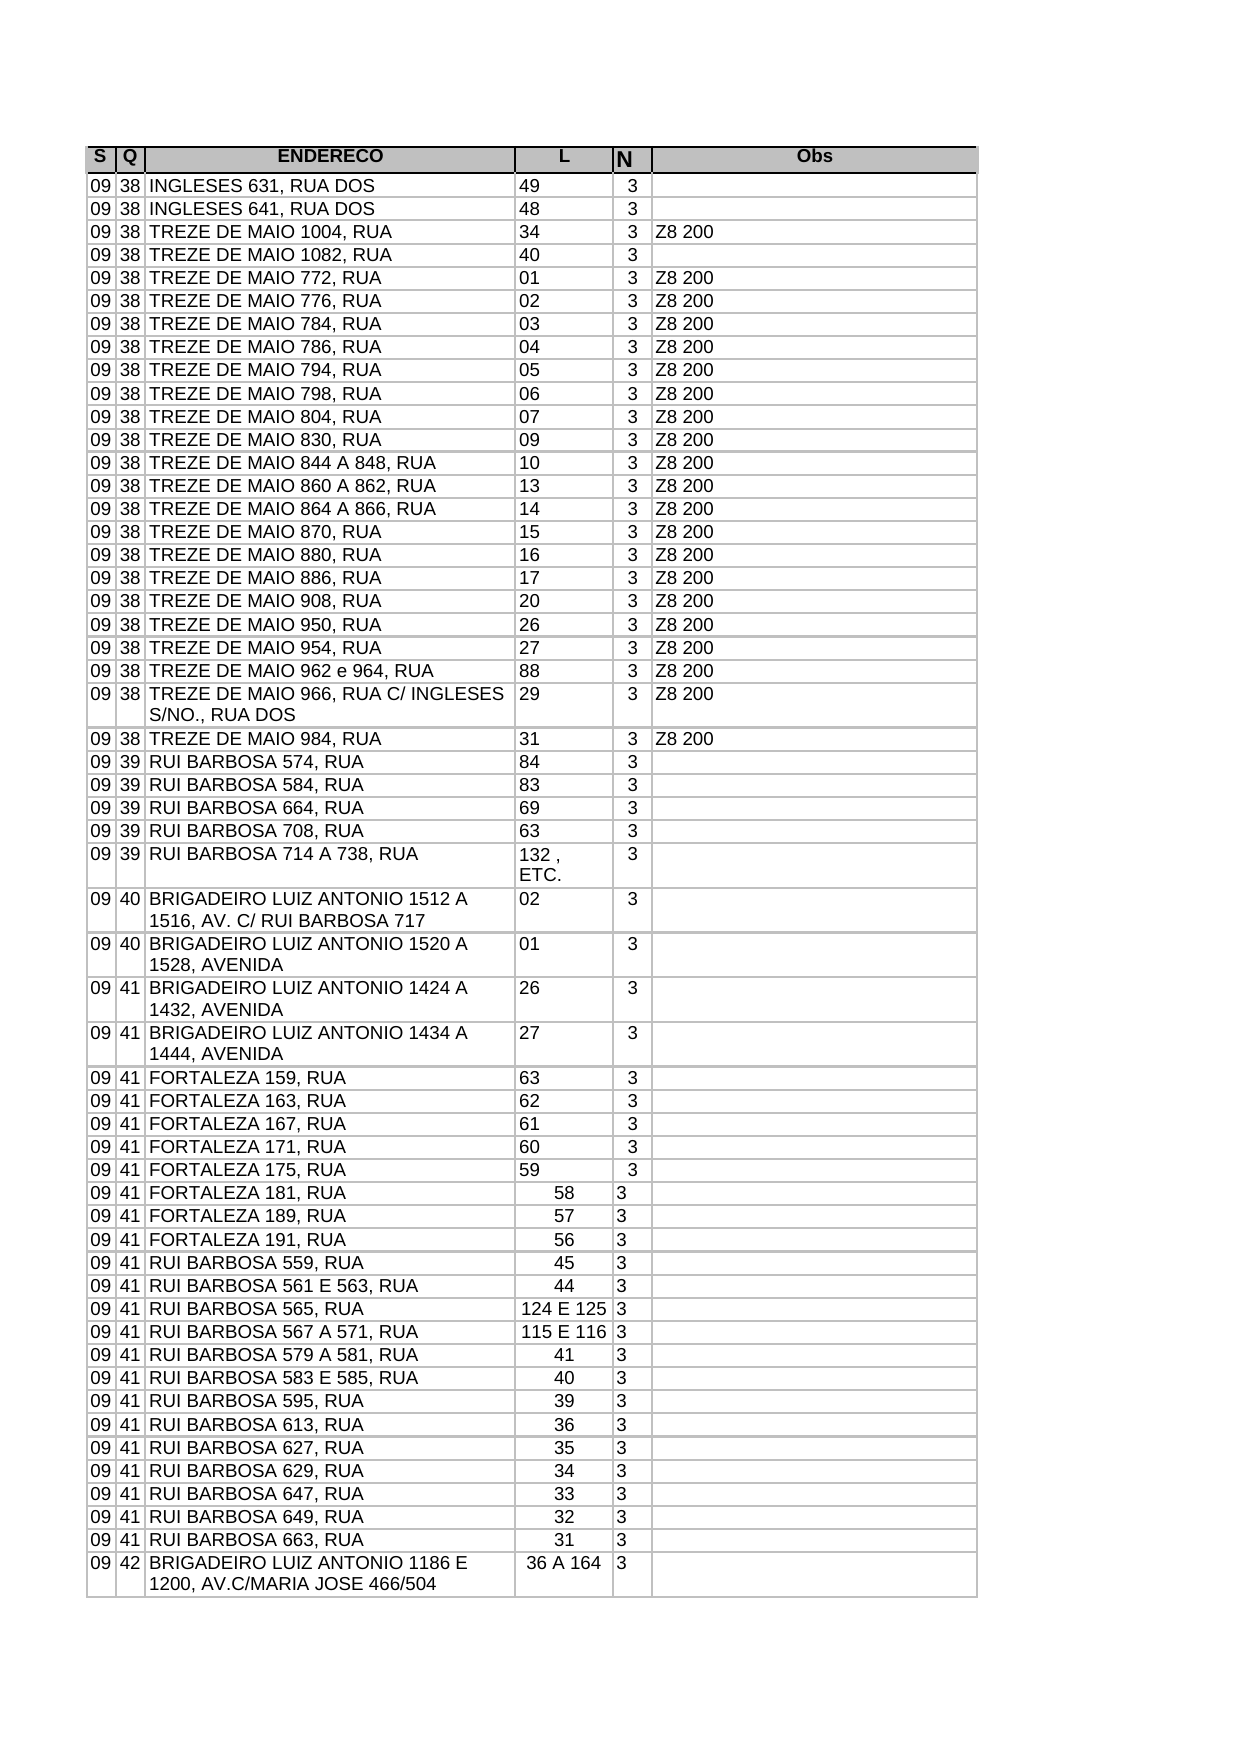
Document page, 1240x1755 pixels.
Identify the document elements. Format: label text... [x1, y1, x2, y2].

table_cell [653, 1276, 976, 1297]
table_cell 09 [88, 545, 115, 566]
table_cell 09 [88, 1206, 115, 1227]
table_cell 29 [516, 684, 612, 726]
table_cell 13 [516, 476, 612, 497]
table_cell 3 [614, 821, 651, 842]
table_cell RUI BARBOSA 647, RUA [146, 1484, 514, 1505]
table_cell 09 [88, 268, 115, 289]
table_cell 41 [117, 1530, 144, 1551]
table_cell 09 [88, 752, 115, 773]
table_cell 88 [516, 661, 612, 682]
table_cell RUI BARBOSA 583 E 585, RUA [146, 1368, 514, 1389]
table_cell 09 [88, 245, 115, 266]
table_cell [653, 775, 976, 796]
table_cell [653, 978, 976, 1021]
table_cell INGLESES 641, RUA DOS [146, 198, 514, 219]
table_cell 09 [88, 1322, 115, 1343]
table_cell 38 [117, 245, 144, 266]
table_cell INGLESES 631, RUA DOS [146, 174, 514, 196]
table_cell RUI BARBOSA 565, RUA [146, 1299, 514, 1320]
table_cell FORTALEZA 191, RUA [146, 1229, 514, 1250]
table_cell 3 [614, 1484, 651, 1505]
table_cell 09 [88, 1137, 115, 1158]
table_cell 3 [614, 614, 651, 635]
table_cell 3 [614, 221, 651, 242]
table_cell Z8 200 [653, 614, 976, 635]
table_cell 38 [117, 337, 144, 358]
table_cell 3 [614, 1507, 651, 1528]
table_cell 3 [614, 1553, 651, 1596]
table_cell RUI BARBOSA 613, RUA [146, 1414, 514, 1435]
table_cell 09 [88, 430, 115, 450]
table_cell 09 [88, 1553, 115, 1596]
table_cell Z8 200 [653, 337, 976, 358]
table_cell 34 [516, 1461, 612, 1482]
table_cell 3 [614, 1322, 651, 1343]
table_cell 3 [614, 1345, 651, 1366]
table_cell 09 [88, 638, 115, 658]
table_cell 38 [117, 545, 144, 566]
table_cell FORTALEZA 159, RUA [146, 1068, 514, 1088]
table_cell 40 [516, 245, 612, 266]
table_cell 58 [516, 1183, 612, 1204]
table_cell 38 [117, 174, 144, 196]
table_cell [653, 1206, 976, 1227]
table_cell 09 [88, 1183, 115, 1204]
table_cell 3 [614, 978, 651, 1021]
table_cell Z8 200 [653, 499, 976, 520]
table_cell RUI BARBOSA 649, RUA [146, 1507, 514, 1528]
table_cell 09 [88, 314, 115, 335]
table_cell 09 [88, 337, 115, 358]
table_cell 09 [88, 174, 115, 196]
table_cell 09 [88, 221, 115, 242]
table_cell FORTALEZA 167, RUA [146, 1114, 514, 1135]
table_cell 38 [117, 638, 144, 658]
table_cell 3 [614, 684, 651, 726]
table_cell 09 [88, 844, 115, 887]
table_cell TREZE DE MAIO 962 e 964, RUA [146, 661, 514, 682]
table_cell 09 [88, 1114, 115, 1135]
table_cell 09 [88, 1461, 115, 1482]
table_cell 09 [88, 661, 115, 682]
table_cell 41 [117, 1438, 144, 1458]
table_cell 41 [117, 1023, 144, 1065]
table_cell 39 [117, 798, 144, 819]
table_cell 57 [516, 1206, 612, 1227]
table_cell 05 [516, 360, 612, 381]
table_cell 17 [516, 568, 612, 589]
table_cell 3 [614, 174, 651, 196]
table_cell RUI BARBOSA 708, RUA [146, 821, 514, 842]
table_cell 60 [516, 1137, 612, 1158]
table_cell 3 [614, 383, 651, 404]
table_cell 02 [516, 291, 612, 312]
table_cell 39 [117, 821, 144, 842]
table_cell 3 [614, 638, 651, 658]
table_cell RUI BARBOSA 595, RUA [146, 1391, 514, 1412]
table_cell 09 [88, 198, 115, 219]
table_cell TREZE DE MAIO 864 A 866, RUA [146, 499, 514, 520]
table_cell 41 [117, 1484, 144, 1505]
table_cell 09 [516, 430, 612, 450]
table_cell TREZE DE MAIO 984, RUA [146, 729, 514, 749]
table_cell 41 [117, 1068, 144, 1088]
table_cell 48 [516, 198, 612, 219]
table_cell 01 [516, 934, 612, 976]
table_cell 41 [117, 1183, 144, 1204]
table_cell 41 [117, 1507, 144, 1528]
table_cell 3 [614, 775, 651, 796]
table_cell Z8 200 [653, 268, 976, 289]
table_cell [653, 174, 976, 196]
table_cell [653, 1114, 976, 1135]
table_cell BRIGADEIRO LUIZ ANTONIO 1434 A 1444, AVENIDA [146, 1023, 514, 1065]
table_cell BRIGADEIRO LUIZ ANTONIO 1512 A 1516, AV. C/ RUI BARBOSA 717 [146, 889, 514, 931]
table_cell [653, 1345, 976, 1366]
table_cell RUI BARBOSA 584, RUA [146, 775, 514, 796]
table_cell 3 [614, 1229, 651, 1250]
table_cell RUI BARBOSA 664, RUA [146, 798, 514, 819]
table_cell 3 [614, 1253, 651, 1273]
table_cell 26 [516, 614, 612, 635]
table_cell 39 [117, 844, 144, 887]
table_cell 09 [88, 1414, 115, 1435]
table_cell 3 [614, 1461, 651, 1482]
table_cell [653, 198, 976, 219]
table_cell 3 [614, 1276, 651, 1297]
table_cell Z8 200 [653, 360, 976, 381]
table_cell 41 [516, 1345, 612, 1366]
table_cell 38 [117, 360, 144, 381]
table_cell [653, 1368, 976, 1389]
table_cell TREZE DE MAIO 966, RUA C/ INGLESES S/NO., RUA DOS [146, 684, 514, 726]
table_cell [653, 1137, 976, 1158]
table_cell TREZE DE MAIO 776, RUA [146, 291, 514, 312]
table_cell 09 [88, 522, 115, 543]
table_cell TREZE DE MAIO 954, RUA [146, 638, 514, 658]
table_cell [653, 1414, 976, 1435]
table_cell Z8 200 [653, 591, 976, 612]
table_cell 10 [516, 453, 612, 473]
table_cell RUI BARBOSA 567 A 571, RUA [146, 1322, 514, 1343]
table_cell [653, 1091, 976, 1112]
table_cell 38 [117, 499, 144, 520]
table_cell 3 [614, 291, 651, 312]
table_cell 61 [516, 1114, 612, 1135]
table_cell 20 [516, 591, 612, 612]
table_cell 09 [88, 360, 115, 381]
table_cell 09 [88, 684, 115, 726]
table_cell 3 [614, 476, 651, 497]
table_cell [653, 798, 976, 819]
table_cell FORTALEZA 175, RUA [146, 1160, 514, 1181]
table_cell 42 [117, 1553, 144, 1596]
table_cell 3 [614, 1137, 651, 1158]
table_cell TREZE DE MAIO 880, RUA [146, 545, 514, 566]
table_cell 3 [614, 1183, 651, 1204]
table_cell 41 [117, 1414, 144, 1435]
table_cell 41 [117, 1229, 144, 1250]
table_cell Z8 200 [653, 476, 976, 497]
table_cell Z8 200 [653, 661, 976, 682]
table_cell [653, 1023, 976, 1065]
table_cell [653, 1229, 976, 1250]
table_cell Z8 200 [653, 568, 976, 589]
table_cell 3 [614, 798, 651, 819]
table_cell TREZE DE MAIO 950, RUA [146, 614, 514, 635]
table_cell TREZE DE MAIO 772, RUA [146, 268, 514, 289]
table_cell [653, 1183, 976, 1204]
table_cell [653, 1068, 976, 1088]
table_cell RUI BARBOSA 561 E 563, RUA [146, 1276, 514, 1297]
table_cell 3 [614, 1391, 651, 1412]
table_cell 3 [614, 934, 651, 976]
table_cell 31 [516, 1530, 612, 1551]
table_cell 34 [516, 221, 612, 242]
table_cell Z8 200 [653, 383, 976, 404]
table_cell 38 [117, 568, 144, 589]
table_cell 3 [614, 1091, 651, 1112]
table_cell 38 [117, 453, 144, 473]
table_cell 3 [614, 1414, 651, 1435]
table_cell 09 [88, 1160, 115, 1181]
table_cell 39 [117, 752, 144, 773]
table_cell 3 [614, 1206, 651, 1227]
table_cell 14 [516, 499, 612, 520]
table_cell [653, 844, 976, 887]
table_cell 132 , ETC. [516, 844, 612, 887]
table_cell 09 [88, 1345, 115, 1366]
table_cell TREZE DE MAIO 886, RUA [146, 568, 514, 589]
table_cell 41 [117, 1391, 144, 1412]
table_cell TREZE DE MAIO 794, RUA [146, 360, 514, 381]
table_cell 09 [88, 1229, 115, 1250]
table_cell TREZE DE MAIO 908, RUA [146, 591, 514, 612]
table_cell 45 [516, 1253, 612, 1273]
table_cell 59 [516, 1160, 612, 1181]
table_cell 40 [117, 934, 144, 976]
table_cell 3 [614, 752, 651, 773]
table_cell 09 [88, 1299, 115, 1320]
table_cell RUI BARBOSA 574, RUA [146, 752, 514, 773]
table_cell [653, 1461, 976, 1482]
table_cell [653, 1553, 976, 1596]
table_cell 26 [516, 978, 612, 1021]
table_cell 3 [614, 1068, 651, 1088]
table_cell RUI BARBOSA 579 A 581, RUA [146, 1345, 514, 1366]
table_cell 15 [516, 522, 612, 543]
table_cell 09 [88, 476, 115, 497]
table_cell 3 [614, 268, 651, 289]
table_cell FORTALEZA 189, RUA [146, 1206, 514, 1227]
table_cell RUI BARBOSA 627, RUA [146, 1438, 514, 1458]
table_cell 62 [516, 1091, 612, 1112]
table_cell 09 [88, 1023, 115, 1065]
table_header L [516, 148, 612, 172]
table_cell 3 [614, 337, 651, 358]
table_cell 06 [516, 383, 612, 404]
table_cell 09 [88, 1507, 115, 1528]
table_cell 3 [614, 406, 651, 427]
table_cell 84 [516, 752, 612, 773]
table_cell 41 [117, 1160, 144, 1181]
table_cell 41 [117, 1322, 144, 1343]
table_cell 38 [117, 383, 144, 404]
table_cell 3 [614, 314, 651, 335]
table_cell FORTALEZA 171, RUA [146, 1137, 514, 1158]
table_cell 09 [88, 614, 115, 635]
table_cell 3 [614, 729, 651, 749]
table_cell 03 [516, 314, 612, 335]
table_cell 124 E 125 [516, 1299, 612, 1320]
table_cell 41 [117, 1206, 144, 1227]
table_cell FORTALEZA 181, RUA [146, 1183, 514, 1204]
table_cell RUI BARBOSA 629, RUA [146, 1461, 514, 1482]
table_cell 39 [516, 1391, 612, 1412]
table_cell 09 [88, 1068, 115, 1088]
table_cell 38 [117, 314, 144, 335]
table_cell 09 [88, 591, 115, 612]
table_cell 09 [88, 499, 115, 520]
table_cell Z8 200 [653, 406, 976, 427]
table_cell [653, 1530, 976, 1551]
table_cell Z8 200 [653, 545, 976, 566]
table_cell 09 [88, 1530, 115, 1551]
table_header S [88, 148, 115, 172]
table_cell 63 [516, 821, 612, 842]
table_cell 41 [117, 1091, 144, 1112]
table_cell 09 [88, 729, 115, 749]
table_cell 09 [88, 568, 115, 589]
table_cell 36 A 164 [516, 1553, 612, 1596]
table_cell 39 [117, 775, 144, 796]
table_cell TREZE DE MAIO 1004, RUA [146, 221, 514, 242]
table_cell [653, 1160, 976, 1181]
table_cell 38 [117, 476, 144, 497]
table_cell 3 [614, 661, 651, 682]
table_cell TREZE DE MAIO 860 A 862, RUA [146, 476, 514, 497]
table_cell 09 [88, 1438, 115, 1458]
table_cell [653, 245, 976, 266]
table_cell 09 [88, 291, 115, 312]
table_header Q [117, 148, 144, 172]
table_cell 38 [117, 221, 144, 242]
table_cell 3 [614, 1530, 651, 1551]
table_cell Z8 200 [653, 453, 976, 473]
table_cell 41 [117, 1114, 144, 1135]
table_cell Z8 200 [653, 684, 976, 726]
table_cell FORTALEZA 163, RUA [146, 1091, 514, 1112]
table_cell 04 [516, 337, 612, 358]
table_cell 38 [117, 684, 144, 726]
table_cell BRIGADEIRO LUIZ ANTONIO 1186 E 1200, AV.C/MARIA JOSE 466/504 [146, 1553, 514, 1596]
table_cell [653, 1484, 976, 1505]
table_cell Z8 200 [653, 221, 976, 242]
table_cell RUI BARBOSA 714 A 738, RUA [146, 844, 514, 887]
table_cell 09 [88, 1391, 115, 1412]
table_cell 41 [117, 1461, 144, 1482]
table_cell 3 [614, 1438, 651, 1458]
table_cell 3 [614, 591, 651, 612]
table_cell 3 [614, 1160, 651, 1181]
table_header N [614, 148, 651, 172]
table_cell 09 [88, 453, 115, 473]
table_cell 56 [516, 1229, 612, 1250]
table_cell 16 [516, 545, 612, 566]
table_cell 07 [516, 406, 612, 427]
table_cell 3 [614, 1114, 651, 1135]
table_cell Z8 200 [653, 638, 976, 658]
table_cell TREZE DE MAIO 844 A 848, RUA [146, 453, 514, 473]
table_cell 09 [88, 934, 115, 976]
table_cell 38 [117, 591, 144, 612]
table_cell 44 [516, 1276, 612, 1297]
table_cell 40 [117, 889, 144, 931]
table_cell Z8 200 [653, 729, 976, 749]
table_cell [653, 821, 976, 842]
table_cell 69 [516, 798, 612, 819]
table_cell 41 [117, 1276, 144, 1297]
table_cell 02 [516, 889, 612, 931]
table_cell 3 [614, 430, 651, 450]
table_cell 41 [117, 1368, 144, 1389]
table_cell 38 [117, 729, 144, 749]
table_cell 09 [88, 1091, 115, 1112]
table_header Obs [653, 148, 976, 172]
table_cell 3 [614, 844, 651, 887]
table_cell 3 [614, 1368, 651, 1389]
table_cell TREZE DE MAIO 1082, RUA [146, 245, 514, 266]
table_cell 41 [117, 1137, 144, 1158]
table_cell Z8 200 [653, 430, 976, 450]
table_cell 3 [614, 568, 651, 589]
table_cell 3 [614, 453, 651, 473]
table_cell [653, 934, 976, 976]
table_cell [653, 1391, 976, 1412]
table_cell [653, 1299, 976, 1320]
table_cell 38 [117, 291, 144, 312]
table_cell 38 [117, 614, 144, 635]
table_cell 01 [516, 268, 612, 289]
table_cell [653, 752, 976, 773]
table_cell 09 [88, 383, 115, 404]
table_cell Z8 200 [653, 291, 976, 312]
table_cell 41 [117, 1299, 144, 1320]
table_cell TREZE DE MAIO 804, RUA [146, 406, 514, 427]
table_cell 38 [117, 268, 144, 289]
table_cell Z8 200 [653, 314, 976, 335]
table_cell 38 [117, 522, 144, 543]
table_cell [653, 1253, 976, 1273]
table_cell 09 [88, 978, 115, 1021]
table_cell 09 [88, 1484, 115, 1505]
table_cell 09 [88, 889, 115, 931]
table_cell 09 [88, 821, 115, 842]
table_cell 35 [516, 1438, 612, 1458]
table_cell TREZE DE MAIO 798, RUA [146, 383, 514, 404]
table_cell 27 [516, 638, 612, 658]
table_cell 09 [88, 406, 115, 427]
table_cell [653, 1438, 976, 1458]
table_cell 3 [614, 245, 651, 266]
table_cell TREZE DE MAIO 830, RUA [146, 430, 514, 450]
table_cell 38 [117, 406, 144, 427]
table_cell TREZE DE MAIO 784, RUA [146, 314, 514, 335]
table_cell 3 [614, 1299, 651, 1320]
table_cell 36 [516, 1414, 612, 1435]
table_cell 41 [117, 978, 144, 1021]
table_cell 41 [117, 1253, 144, 1273]
table_cell 49 [516, 174, 612, 196]
table_cell RUI BARBOSA 663, RUA [146, 1530, 514, 1551]
table_cell [653, 889, 976, 931]
table_cell 33 [516, 1484, 612, 1505]
table_cell BRIGADEIRO LUIZ ANTONIO 1424 A 1432, AVENIDA [146, 978, 514, 1021]
table_cell 3 [614, 499, 651, 520]
table_cell 09 [88, 1368, 115, 1389]
table_cell 3 [614, 545, 651, 566]
table_cell 3 [614, 360, 651, 381]
table_cell 3 [614, 889, 651, 931]
table_cell [653, 1507, 976, 1528]
table_header ENDERECO [146, 148, 514, 172]
table_cell 83 [516, 775, 612, 796]
table_cell 09 [88, 775, 115, 796]
table_cell 38 [117, 430, 144, 450]
table_cell 3 [614, 1023, 651, 1065]
table_cell 3 [614, 522, 651, 543]
table_cell 32 [516, 1507, 612, 1528]
table_cell 115 E 116 [516, 1322, 612, 1343]
table_cell RUI BARBOSA 559, RUA [146, 1253, 514, 1273]
table_cell 40 [516, 1368, 612, 1389]
table_cell 09 [88, 798, 115, 819]
table_cell 09 [88, 1276, 115, 1297]
table_cell 27 [516, 1023, 612, 1065]
table_cell TREZE DE MAIO 870, RUA [146, 522, 514, 543]
table_cell 31 [516, 729, 612, 749]
table_cell 41 [117, 1345, 144, 1366]
table_cell 63 [516, 1068, 612, 1088]
table_cell 38 [117, 661, 144, 682]
table_cell 09 [88, 1253, 115, 1273]
table_cell 3 [614, 198, 651, 219]
table_cell 38 [117, 198, 144, 219]
table_cell TREZE DE MAIO 786, RUA [146, 337, 514, 358]
table_cell BRIGADEIRO LUIZ ANTONIO 1520 A 1528, AVENIDA [146, 934, 514, 976]
table_cell [653, 1322, 976, 1343]
table_cell Z8 200 [653, 522, 976, 543]
